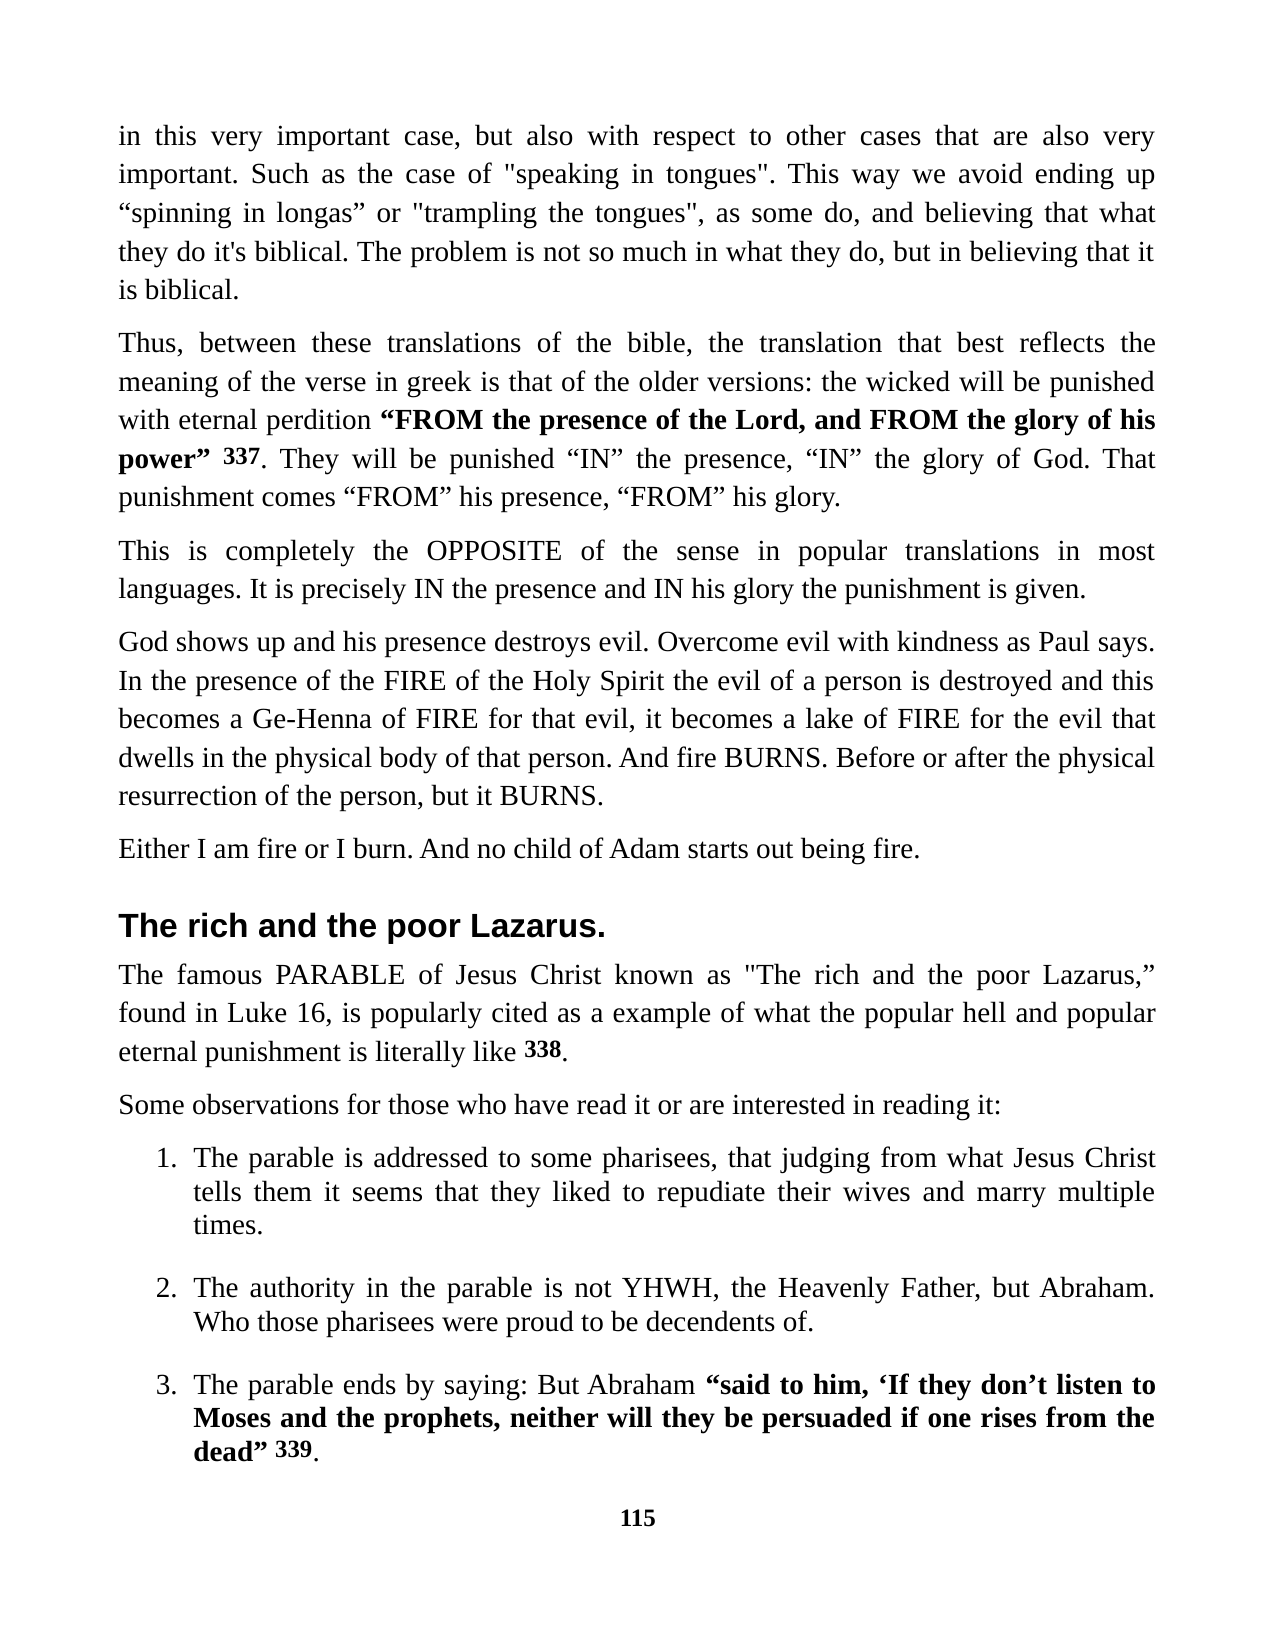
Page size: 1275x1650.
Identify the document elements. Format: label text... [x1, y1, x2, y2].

list The parable ends by saying: But Abraham “said to him, ‘If they don’t listen to Moses and the prophets, neither will they be persuaded if one rises from the dead” . [156, 1367, 1157, 1467]
text Thus, between these translations of the bible, the translation that best reflects the meaning of the verse in greek is that of the older versions: the wicked will be punished with eternal perdition “FROM the presence of the Lord, and FROM the glory of his power” . They will be punished “IN” the presence, “IN” the glory of God. That punishment comes “FROM” his presence, “FROM” his glory. [118, 325, 1157, 513]
text God shows up and his presence destroys evil. Overcome evil with kindness as Paul says. In the presence of the FIRE of the Holy Spirit the evil of a person is destroyed and this becomes a Ge-Henna of FIRE for that evil, it becomes a lake of FIRE for the evil that dwells in the physical body of that person. And fire BURNS. Before or after the physical resurrection of the person, but it BURNS. [118, 624, 1157, 812]
subtitle The rich and the poor Lazarus. [118, 906, 1157, 944]
text in this very important case, but also with respect to other cases that are also very important. Such as the case of "speaking in tongues". This way we avoid ending up “spinning in longas” or "trampling the tongues", as some do, and believing that what they do it's biblical. The problem is not so much in what they do, but in believing that it is biblical. [118, 118, 1157, 306]
list The parable is addressed to some pharisees, that judging from what Jesus Christ tells them it seems that they liked to repudiate their wives and marry multiple times. [156, 1140, 1157, 1241]
list The authority in the parable is not YHWH, the Heavenly Father, but Abraham. Who those pharisees were proud to be decendents of. [156, 1270, 1157, 1337]
text This is completely the OPPOSITE of the sense in popular translations in most languages. It is precisely IN the presence and IN his glory the punishment is given. [118, 533, 1157, 605]
text Some observations for those who have read it or are interested in reading it: [118, 1087, 1157, 1121]
text Either I am fire or I burn. And no child of Adam starts out being fire. [118, 832, 1157, 865]
text The famous PARABLE of Jesus Christ known as "The rich and the poor Lazarus,” found in Luke 16, is popularly cited as a example of what the popular hell and popular eternal punishment is literally like . [118, 957, 1157, 1067]
